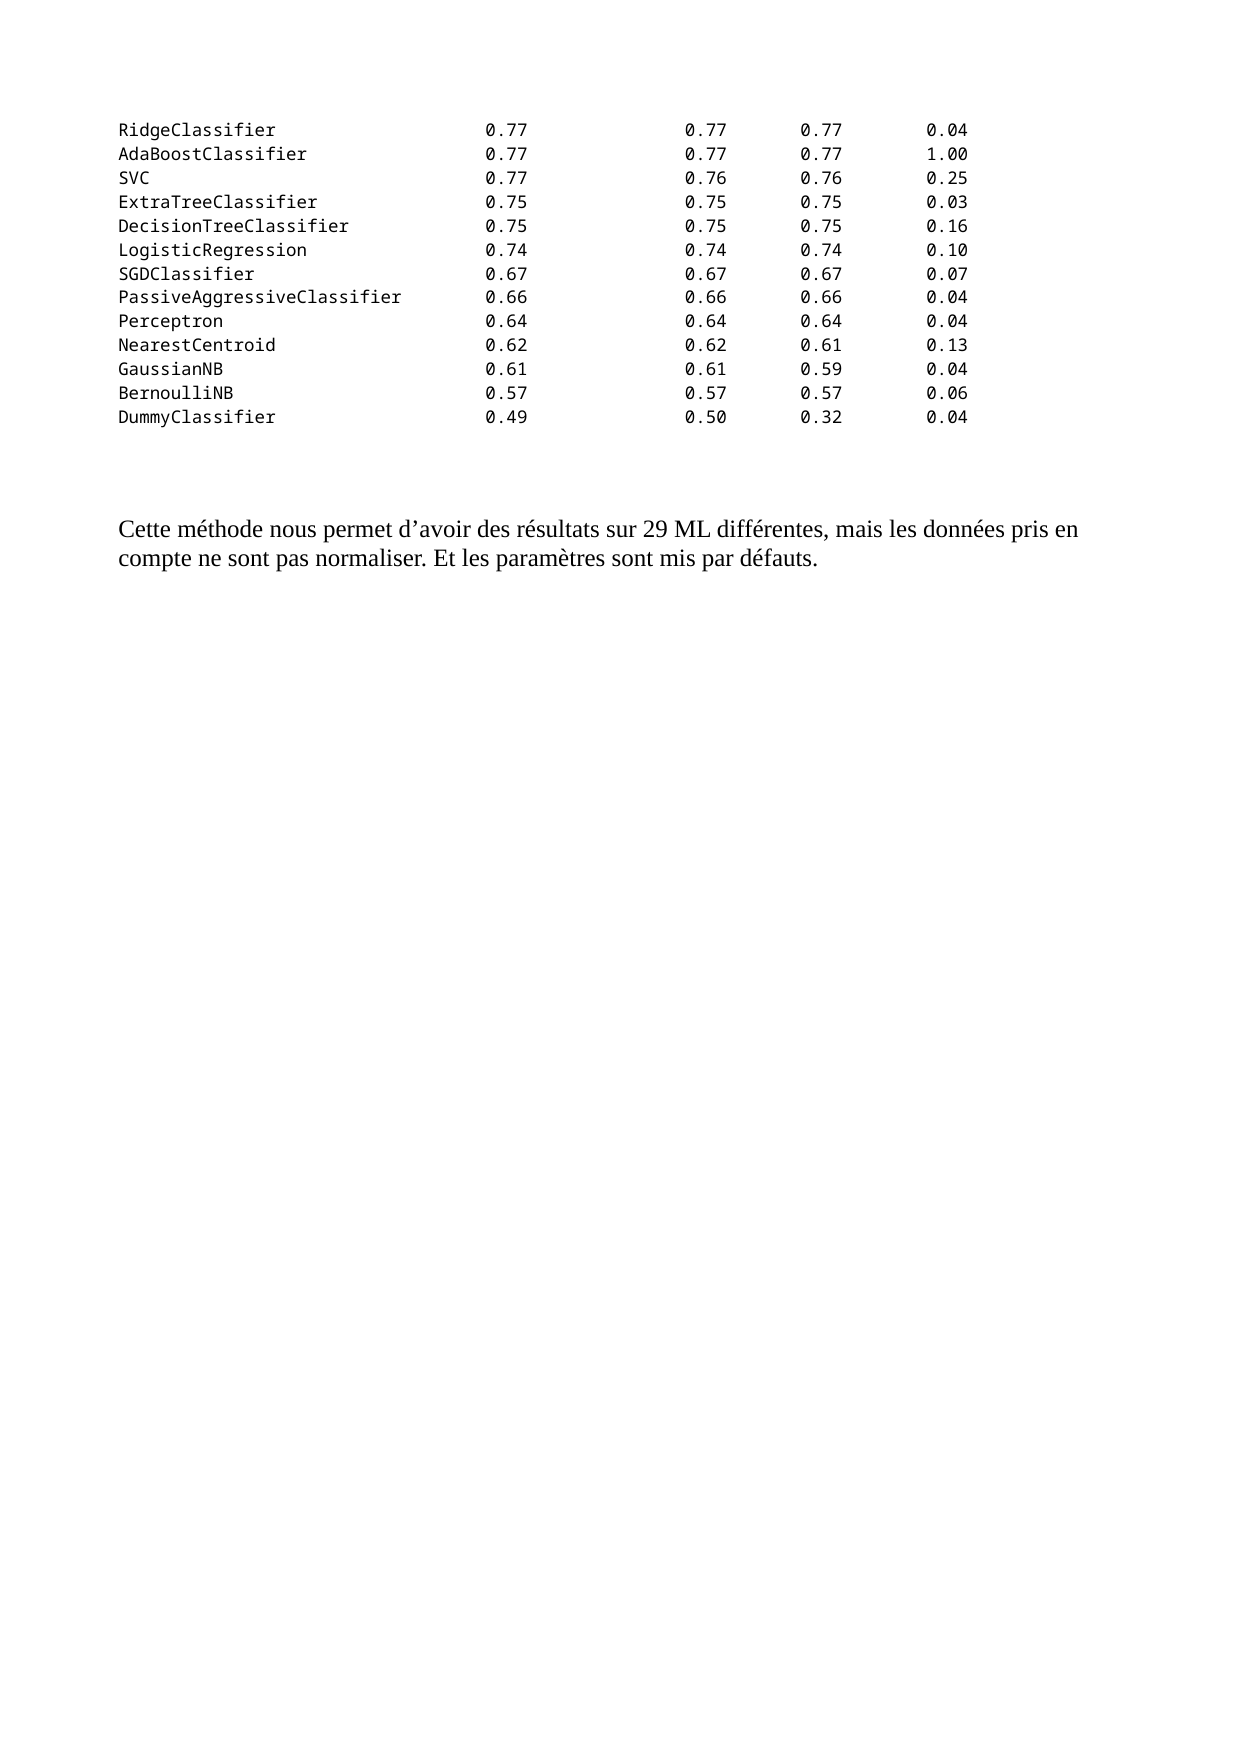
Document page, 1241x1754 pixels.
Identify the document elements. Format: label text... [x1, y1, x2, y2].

text Cette méthode nous permet d’avoir des résultats sur 29 ML différentes, mais les données pris en compte ne sont pas normaliser. Et les paramètres sont mis par défauts. [118, 514, 1122, 572]
text SGDClassifier 0.67 0.67 0.67 0.07 [118, 261, 1122, 285]
text AdaBoostClassifier 0.77 0.77 0.77 1.00 [118, 142, 1122, 166]
text PassiveAggressiveClassifier 0.66 0.66 0.66 0.04 [118, 285, 1122, 309]
text BernoulliNB 0.57 0.57 0.57 0.06 [118, 381, 1122, 404]
text RidgeClassifier 0.77 0.77 0.77 0.04 [118, 118, 1122, 142]
text DecisionTreeClassifier 0.75 0.75 0.75 0.16 [118, 213, 1122, 237]
text LogisticRegression 0.74 0.74 0.74 0.10 [118, 237, 1122, 261]
text DummyClassifier 0.49 0.50 0.32 0.04 [118, 404, 1122, 428]
text GaussianNB 0.61 0.61 0.59 0.04 [118, 357, 1122, 381]
text ExtraTreeClassifier 0.75 0.75 0.75 0.03 [118, 190, 1122, 213]
text NearestCentroid 0.62 0.62 0.61 0.13 [118, 333, 1122, 357]
text Perceptron 0.64 0.64 0.64 0.04 [118, 309, 1122, 333]
text SVC 0.77 0.76 0.76 0.25 [118, 166, 1122, 190]
